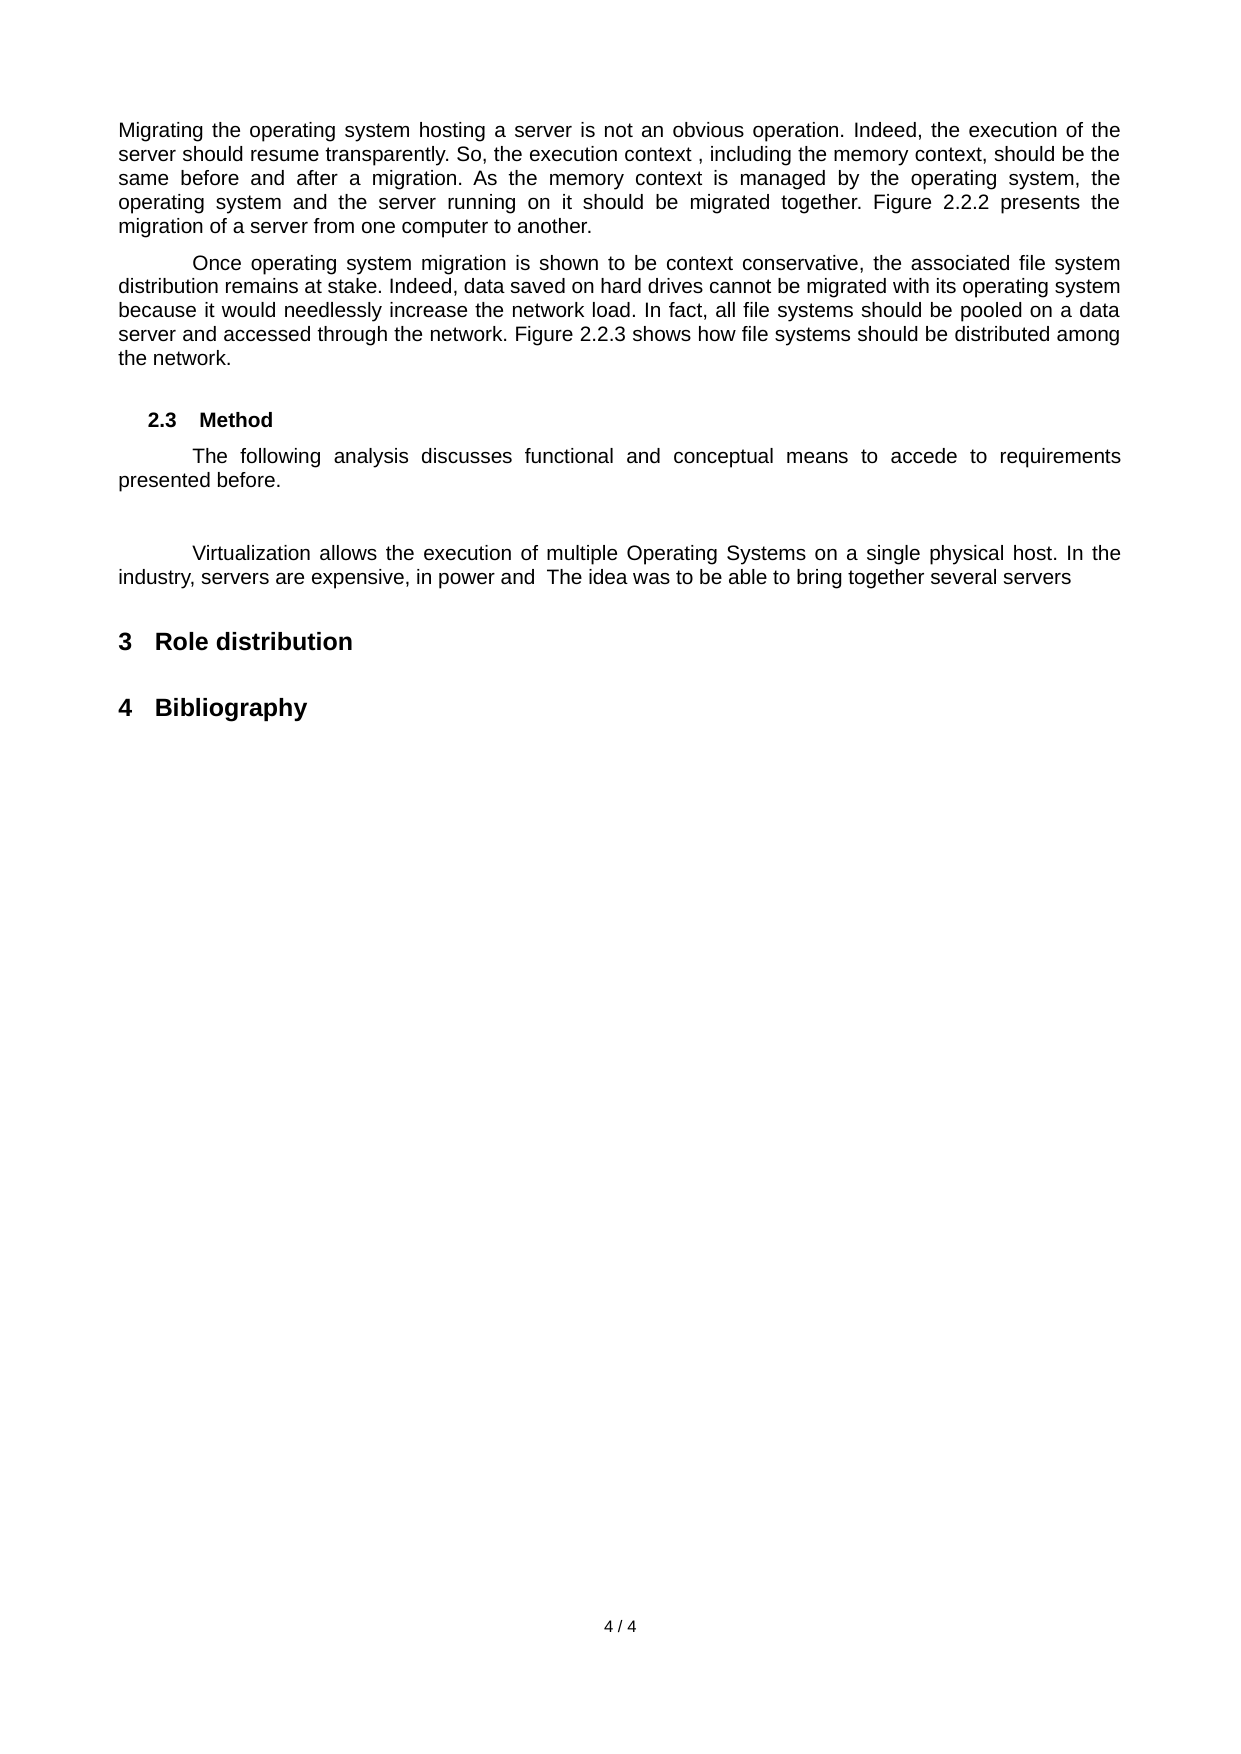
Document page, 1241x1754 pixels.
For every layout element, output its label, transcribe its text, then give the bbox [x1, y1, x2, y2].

text The following analysis discusses functional and conceptual means to accede to requirements presented before. [118, 444, 1122, 492]
subtitle Bibliography [118, 693, 1122, 721]
text Once operating system migration is shown to be context conservative, the associated file system distribution remains at stake. Indeed, data saved on hard drives cannot be migrated with its operating system because it would needlessly increase the network load. In fact, all file systems should be pooled on a data server and accessed through the network. Figure 2.2.3 shows how file systems should be distributed among the network. [118, 250, 1122, 370]
text Virtualization allows the execution of multiple Operating Systems on a single physical host. In the industry, servers are expensive, in power and The idea was to be able to bring together several servers [118, 541, 1122, 589]
text Migrating the operating system hosting a server is not an obvious operation. Indeed, the execution of the server should resume transparently. So, the execution context , including the memory context, should be the same before and after a migration. As the memory context is managed by the operating system, the operating system and the server running on it should be migrated together. Figure 2.2.2 presents the migration of a server from one computer to another. [118, 118, 1122, 238]
subtitle Method [148, 408, 1122, 432]
subtitle Role distribution [118, 626, 1122, 655]
